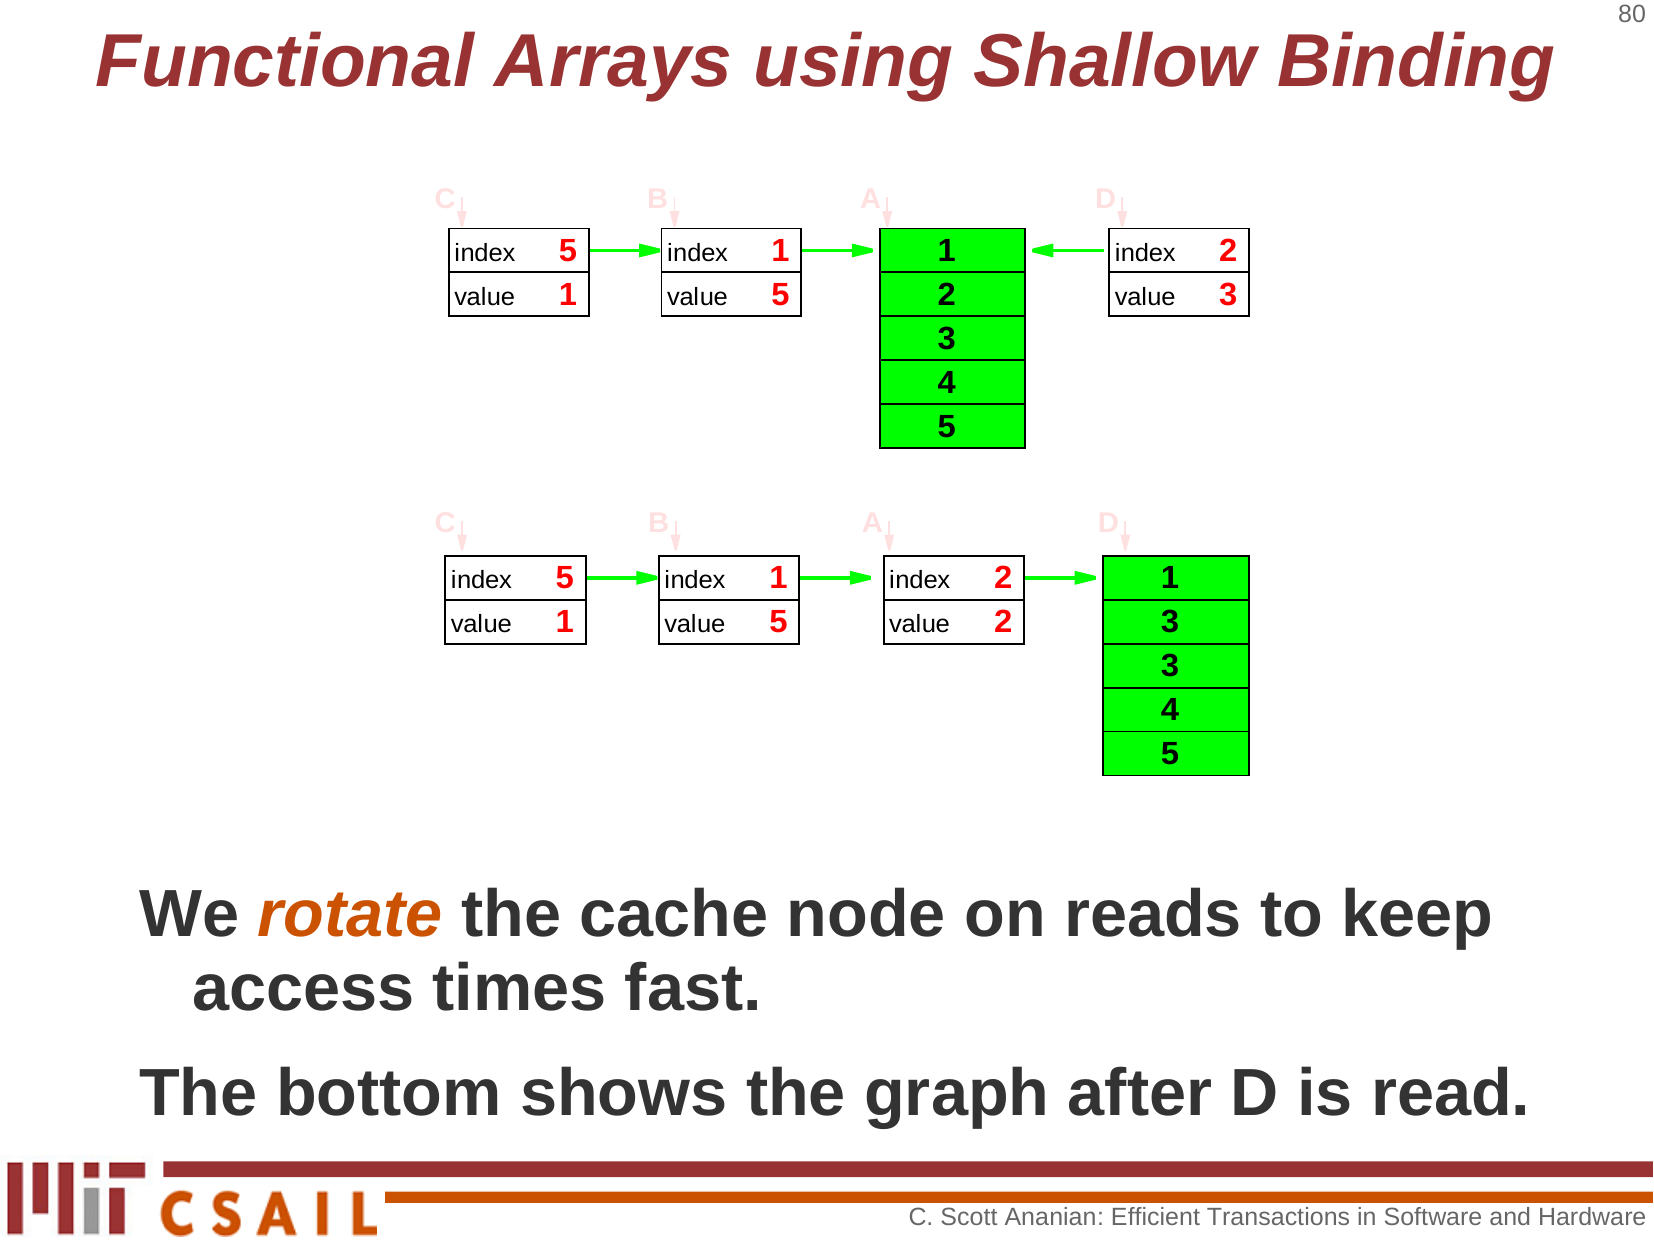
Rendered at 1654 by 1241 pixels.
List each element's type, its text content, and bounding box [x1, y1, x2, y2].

list We rotate the cache node on reads to keep access times fast. The bottom shows the graph after D is read. [121, 875, 1622, 1133]
picture [0, 1155, 377, 1237]
title Functional Arrays using Shallow Binding [0, 0, 1653, 121]
picture [421, 498, 1278, 804]
picture [421, 175, 1278, 476]
